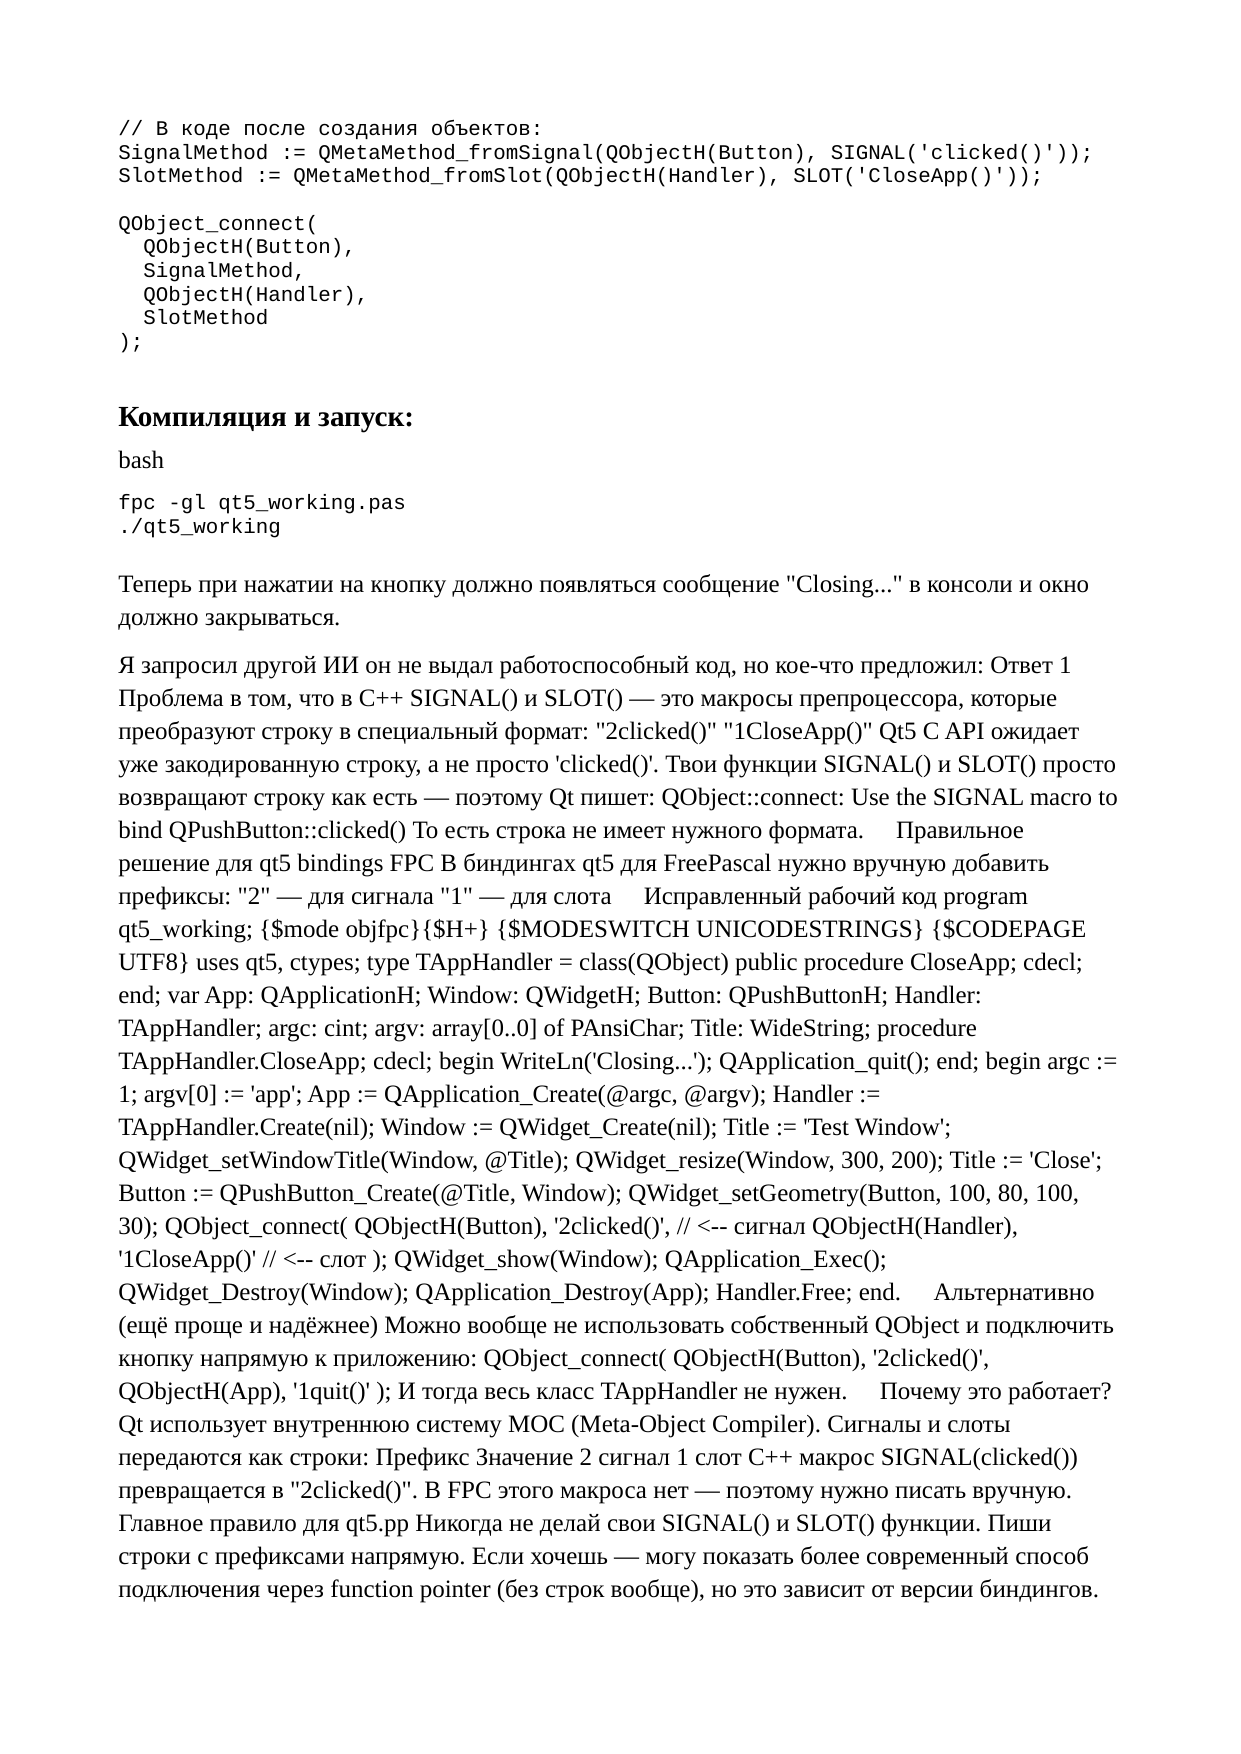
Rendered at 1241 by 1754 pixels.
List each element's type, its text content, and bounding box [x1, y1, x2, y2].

text bash [118, 445, 1122, 473]
text SignalMethod, [118, 260, 1122, 284]
text ); [118, 331, 1122, 354]
subtitle Компиляция и запуск: [118, 399, 1122, 432]
text ./qt5_working [118, 516, 1122, 539]
text QObjectH(Handler), [118, 284, 1122, 307]
text QObject_connect( [118, 213, 1122, 236]
text SlotMethod [118, 307, 1122, 331]
text Я запросил другой ИИ он не выдал работоспособный код, но кое-что предложил: Ответ 1 Проблема в том, что в C++ SIGNAL() и SLOT() — это макросы препроцессора, которые преобразуют строку в специальный формат: "2clicked()" "1CloseApp()" Qt5 C API ожидает уже закодированную строку, а не просто 'clicked()'. Твои функции SIGNAL() и SLOT() просто возвращают строку как есть — поэтому Qt пишет: QObject::connect: Use the SIGNAL macro to bind QPushButton::clicked() То есть строка не имеет нужного формата. ✅ Правильное решение для qt5 bindings FPC В биндингах qt5 для FreePascal нужно вручную добавить префиксы: "2" — для сигнала "1" — для слота 🔧 Исправленный рабочий код program qt5_working; {$mode objfpc}{$H+} {$MODESWITCH UNICODESTRINGS} {$CODEPAGE UTF8} uses qt5, ctypes; type TAppHandler = class(QObject) public procedure CloseApp; cdecl; end; var App: QApplicationH; Window: QWidgetH; Button: QPushButtonH; Handler: TAppHandler; argc: cint; argv: array[0..0] of PAnsiChar; Title: WideString; procedure TAppHandler.CloseApp; cdecl; begin WriteLn('Closing...'); QApplication_quit(); end; begin argc := 1; argv[0] := 'app'; App := QApplication_Create(@argc, @argv); Handler := TAppHandler.Create(nil); Window := QWidget_Create(nil); Title := 'Test Window'; QWidget_setWindowTitle(Window, @Title); QWidget_resize(Window, 300, 200); Title := 'Close'; Button := QPushButton_Create(@Title, Window); QWidget_setGeometry(Button, 100, 80, 100, 30); QObject_connect( QObjectH(Button), '2clicked()', // <-- сигнал QObjectH(Handler), '1CloseApp()' // <-- слот ); QWidget_show(Window); QApplication_Exec(); QWidget_Destroy(Window); QApplication_Destroy(App); Handler.Free; end. 🔥 Альтернативно (ещё проще и надёжнее) Можно вообще не использовать собственный QObject и подключить кнопку напрямую к приложению: QObject_connect( QObjectH(Button), '2clicked()', QObjectH(App), '1quit()' ); И тогда весь класс TAppHandler не нужен. 💡 Почему это работает? Qt использует внутреннюю систему MOC (Meta-Object Compiler). Сигналы и слоты передаются как строки: Префикс Значение 2 сигнал 1 слот C++ макрос SIGNAL(clicked()) превращается в "2clicked()". В FPC этого макроса нет — поэтому нужно писать вручную. 📌 Главное правило для qt5.pp Никогда не делай свои SIGNAL() и SLOT() функции. Пиши строки с префиксами напрямую. Если хочешь — могу показать более современный способ подключения через function pointer (без строк вообще), но это зависит от версии биндингов. [118, 650, 1122, 1603]
text // В коде после создания объектов: [118, 118, 1122, 142]
text Теперь при нажатии на кнопку должно появляться сообщение "Closing..." в консоли и окно должно закрываться. [118, 569, 1122, 631]
text QObjectH(Button), [118, 236, 1122, 260]
text SlotMethod := QMetaMethod_fromSlot(QObjectH(Handler), SLOT('CloseApp()')); [118, 165, 1122, 189]
text SignalMethod := QMetaMethod_fromSignal(QObjectH(Button), SIGNAL('clicked()')); [118, 142, 1122, 165]
text fpc -gl qt5_working.pas [118, 492, 1122, 516]
